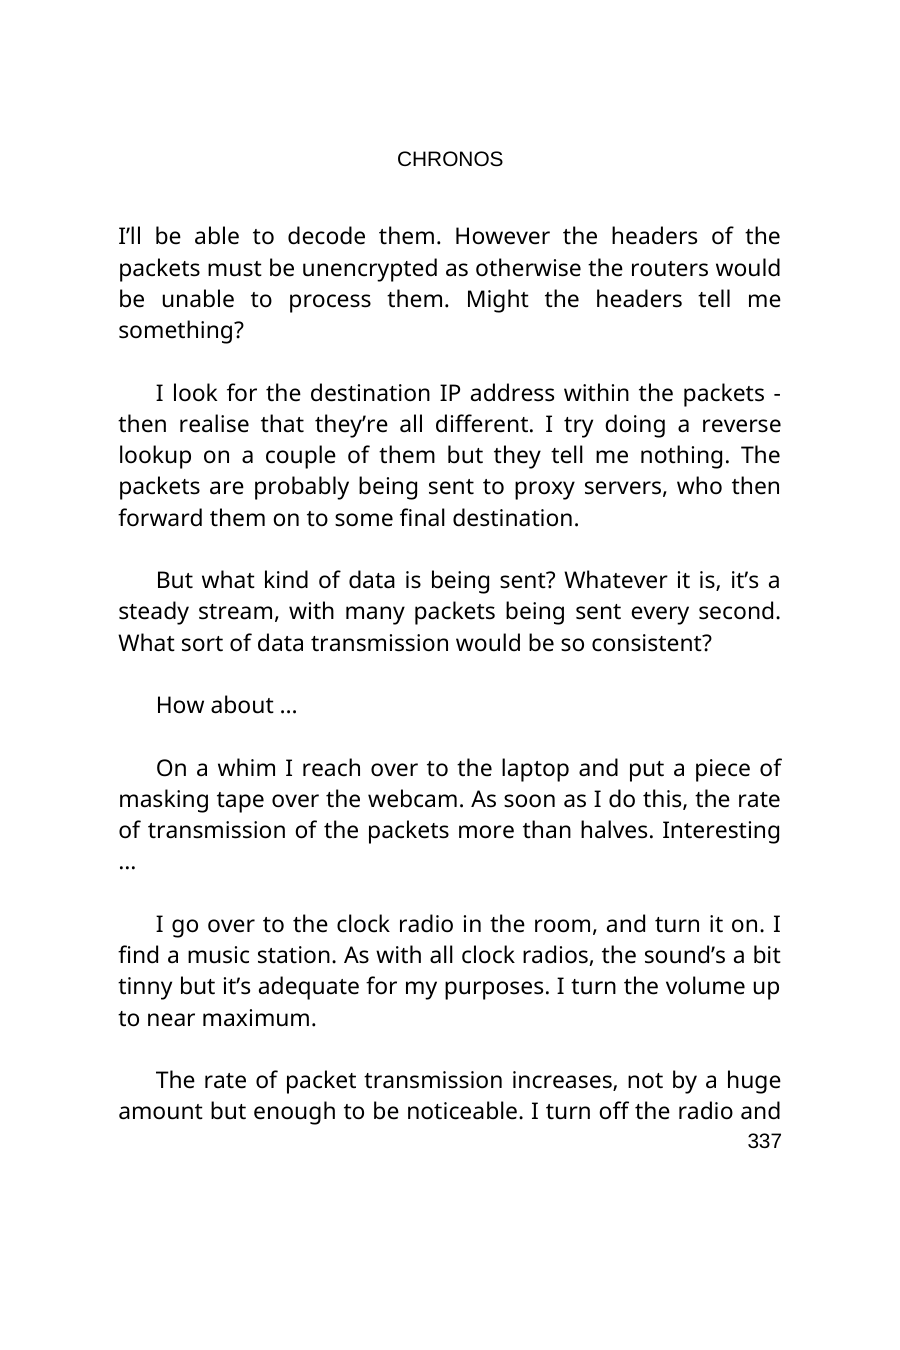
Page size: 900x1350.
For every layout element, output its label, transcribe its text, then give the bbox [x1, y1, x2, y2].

text On a whim I reach over to the laptop and put a piece of masking tape over the webcam. As soon as I do this, the rate of transmission of the packets more than halves. Interesting … [118, 751, 782, 876]
text I look for the destination IP address within the packets - then realise that they’re all different. I try doing a reverse lookup on a couple of them but they tell me nothing. The packets are probably being sent to proxy servers, who then forward them on to some final destination. [118, 376, 782, 533]
text The rate of packet transmission increases, not by a huge amount but enough to be noticeable. I turn off the radio and [118, 1064, 782, 1126]
text How about … [118, 689, 782, 720]
text I go over to the clock radio in the room, and turn it on. I find a music station. As with all clock radios, the sound’s a bit tinny but it’s adequate for my purposes. I turn the volume up to near maximum. [118, 908, 782, 1033]
text But what kind of data is being sent? Whatever it is, it’s a steady stream, with many packets being sent every second. What sort of data transmission would be so consistent? [118, 564, 782, 658]
text I’ll be able to decode them. However the headers of the packets must be unencrypted as otherwise the routers would be unable to process them. Might the headers tell me something? [118, 220, 782, 345]
